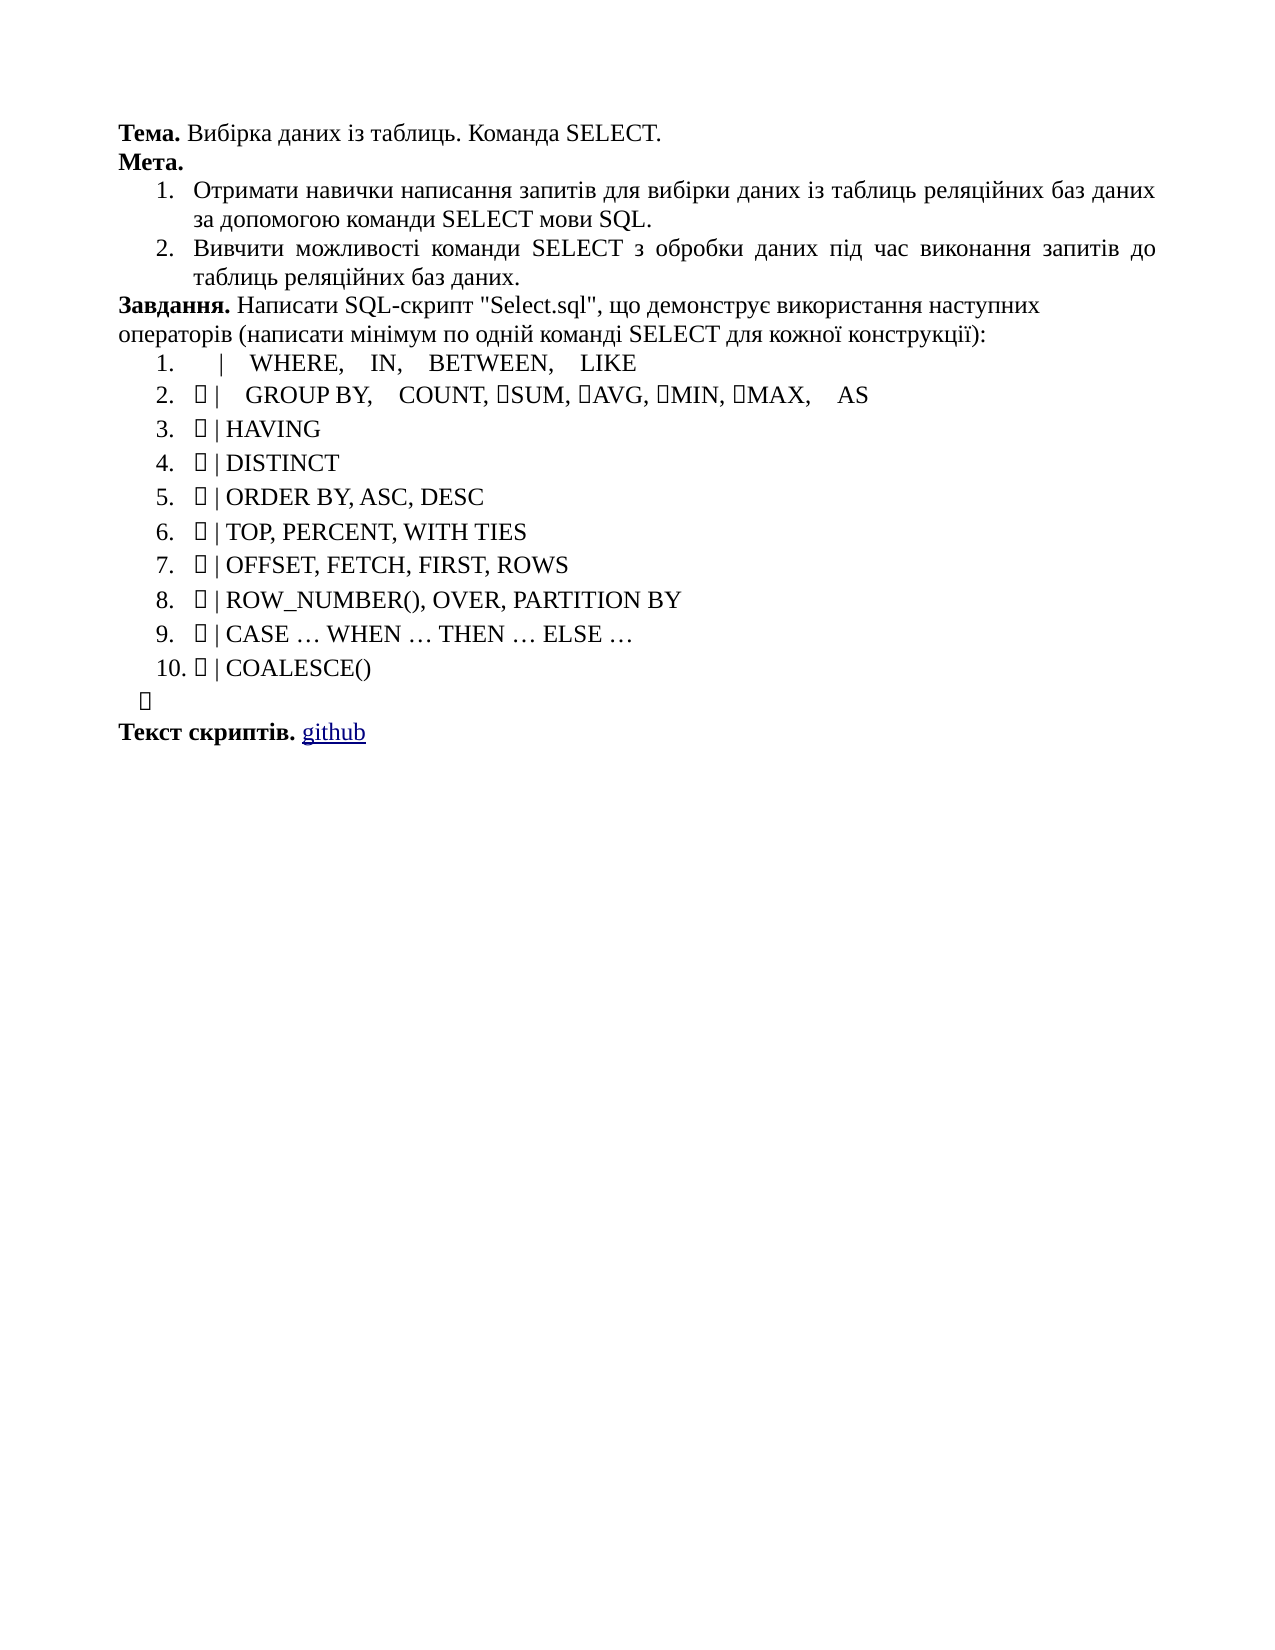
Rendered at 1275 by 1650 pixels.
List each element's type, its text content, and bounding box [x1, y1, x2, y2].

text Мета. [118, 147, 1157, 176]
list Отримати навички написання запитів для вибірки даних із таблиць реляційних баз даних за допомогою команди SELECT мови SQL. [156, 176, 1157, 233]
list ❌ | ROW_NUMBER(), OVER, PARTITION BY [156, 581, 1157, 615]
list ❌ | TOP, PERCENT, WITH TIES [156, 513, 1157, 547]
text Тема. Вибірка даних із таблиць. Команда SELECT. [118, 118, 1157, 147]
list ❌ | DISTINCT [156, 445, 1157, 479]
list Вивчити можливості команди SELECT з обробки даних під час виконання запитів до таблиць реляційних баз даних. [156, 233, 1157, 291]
list ❌ | HAVING [156, 411, 1157, 445]
text ✅❌ [118, 683, 1157, 717]
list ✅ | ✅WHERE, ✅IN, ✅BETWEEN, ✅LIKE [156, 348, 1157, 377]
text Текст скриптів. github [118, 717, 1157, 746]
list ❌ | ✅GROUP BY, ✅COUNT, ❌SUM, ❌AVG, ❌MIN, ❌MAX, ✅AS [156, 377, 1157, 411]
list ❌ | CASE … WHEN … THEN … ELSE … [156, 615, 1157, 649]
list ❌ | OFFSET, FETCH, FIRST, ROWS [156, 547, 1157, 581]
list ❌ | ORDER BY, ASC, DESC [156, 479, 1157, 513]
list ❌ | COALESCE() [156, 649, 1157, 683]
text Завдання. Написати SQL-скрипт "Select.sql", що демонструє використання наступних операторів (написати мінімум по одній команді SELECT для кожної конструкції): [118, 291, 1157, 348]
